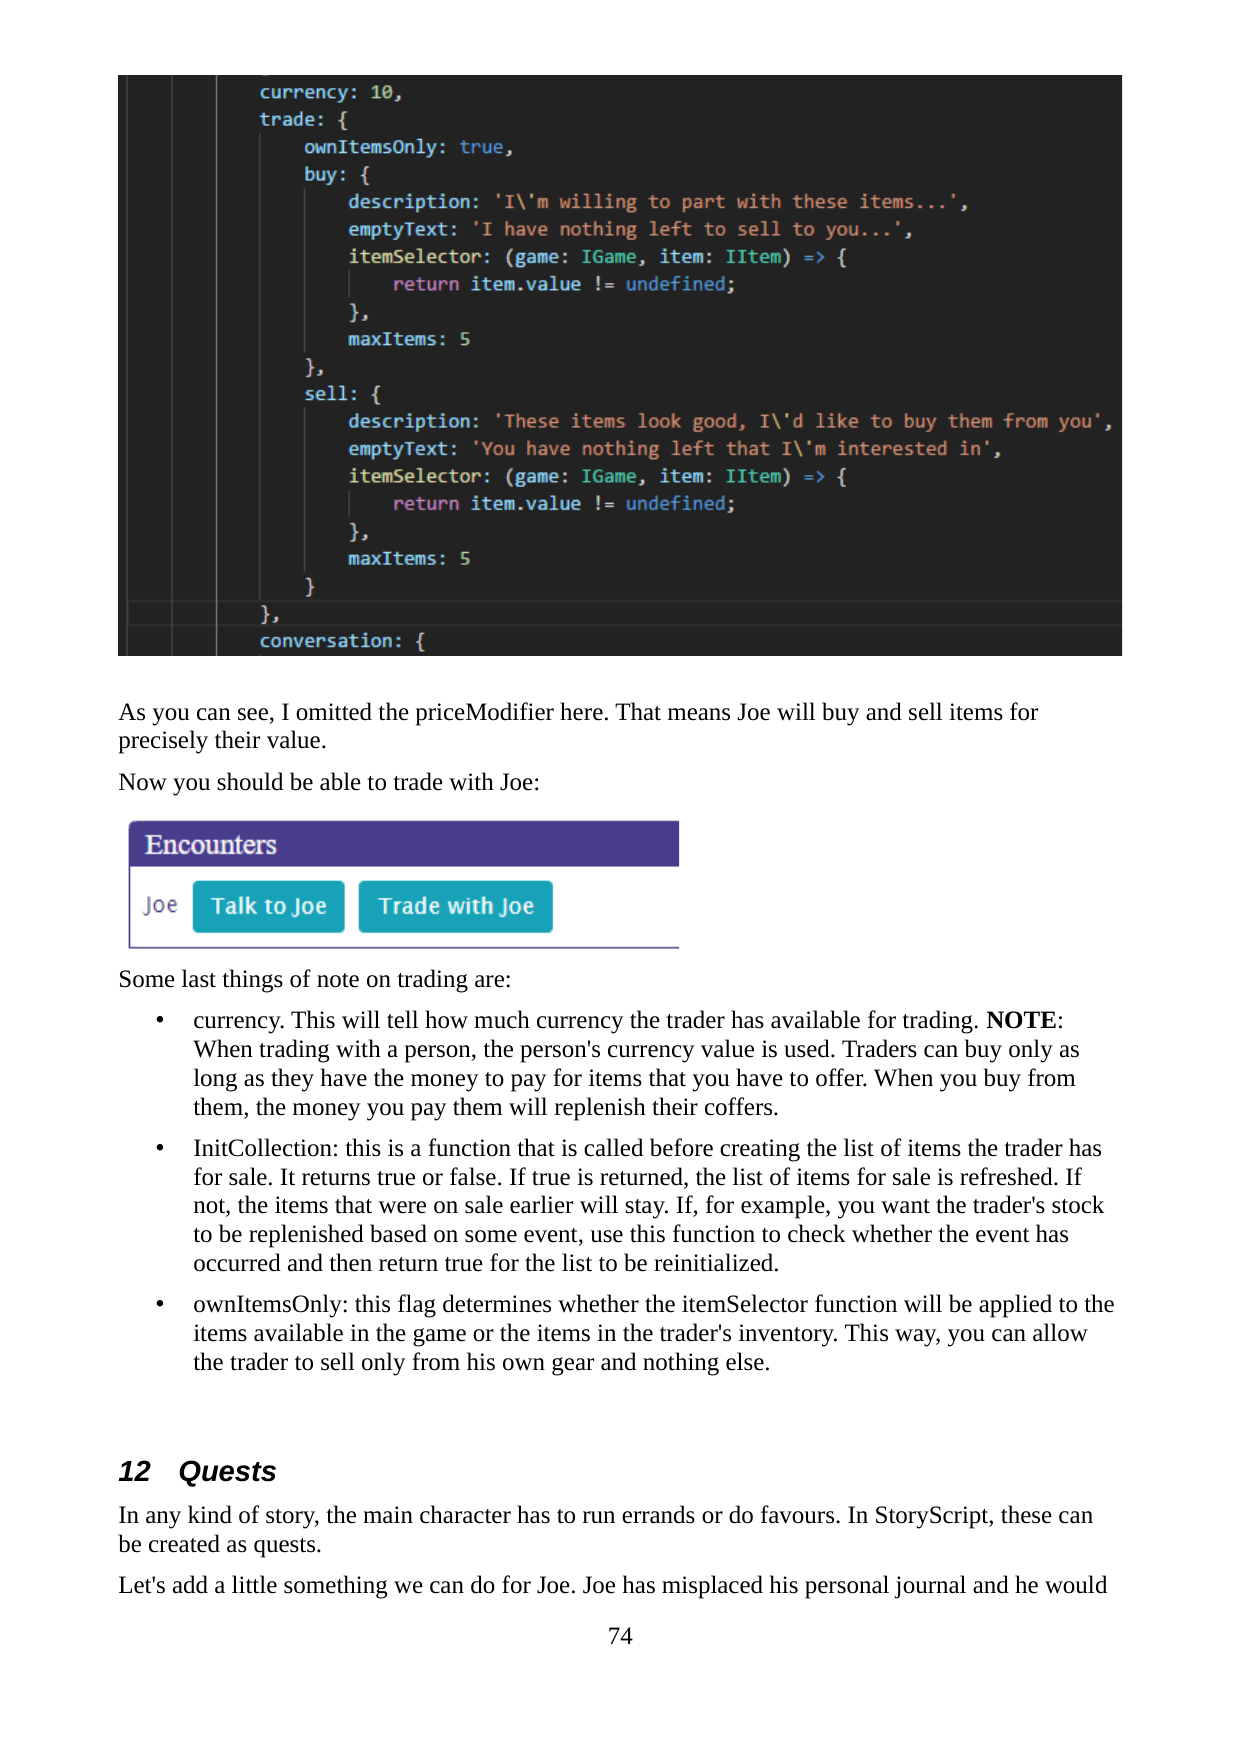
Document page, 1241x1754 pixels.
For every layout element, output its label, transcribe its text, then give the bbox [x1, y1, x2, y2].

text Some last things of note on trading are: [118, 964, 1122, 993]
list ownItemsOnly: this flag determines whether the itemSelector function will be applied to the items available in the game or the items in the trader's inventory. This way, you can allow the trader to sell only from his own gear and nothing else. [156, 1289, 1122, 1376]
list currency. This will tell how much currency the trader has available for trading. NOTE: When trading with a person, the person's currency value is used. Traders can buy only as long as they have the money to pay for items that you have to offer. When you buy from them, the money you pay them will replenish their coffers. [156, 1006, 1122, 1121]
subtitle Quests [118, 1454, 1122, 1488]
text Now you should be able to trade with Joe: [118, 767, 1122, 796]
text Let's add a little something we can do for Joe. Joe has misplaced his personal journal and he would [118, 1570, 1122, 1599]
list InitCollection: this is a function that is called before creating the list of items the trader has for sale. It returns true or false. If true is returned, the list of items for sale is refreshed. If not, the items that were on sale earlier will stay. If, for example, you want the trader's stock to be replenished based on some event, use this function to check whether the event has occurred and then return true for the list to be reinitialized. [156, 1133, 1122, 1277]
text As you can see, I omitted the priceModifier here. That means Joe will buy and sell items for precisely their value. [118, 697, 1122, 754]
text In any kind of story, the main character has to run errands or do favours. In StoryScript, these can be created as quests. [118, 1500, 1122, 1558]
